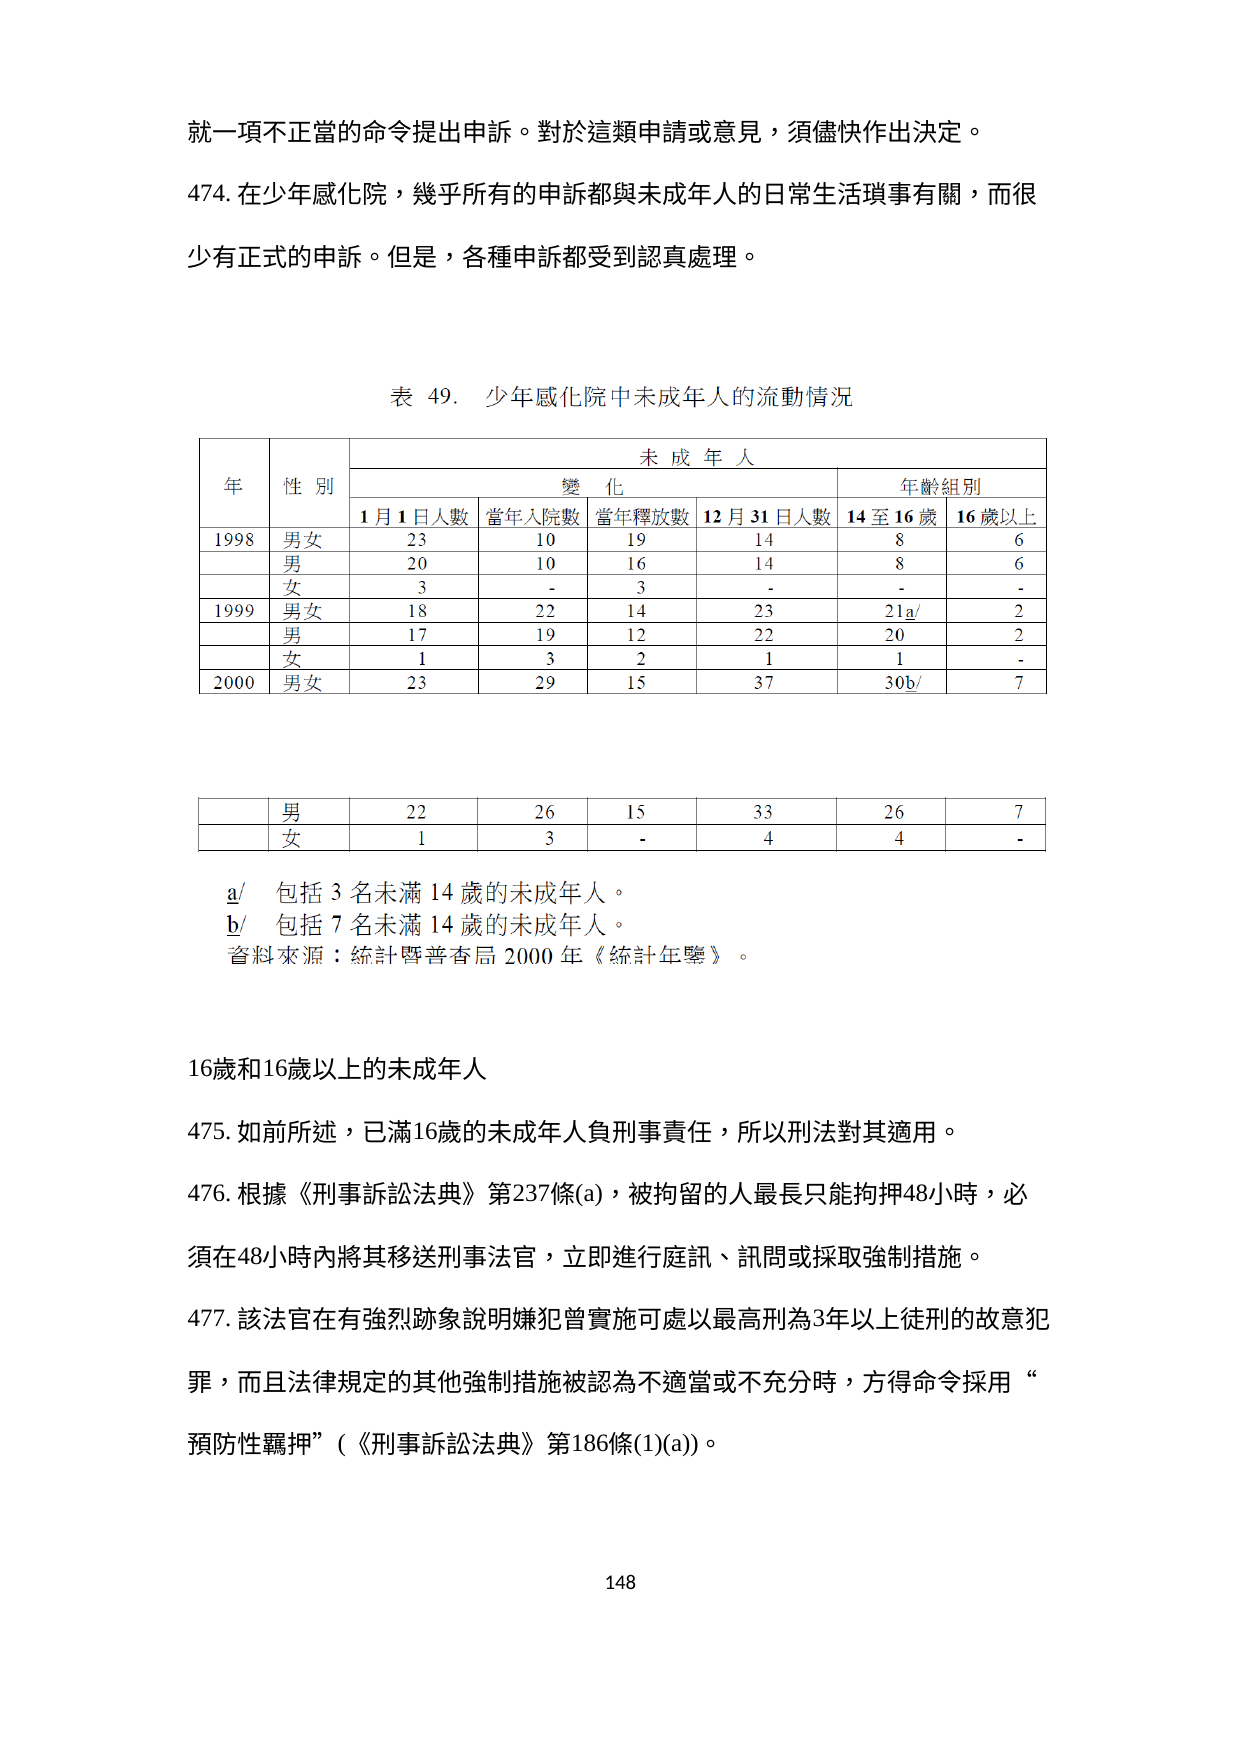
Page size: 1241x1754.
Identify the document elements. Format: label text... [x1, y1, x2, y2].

text 476. 根據《刑事訴訟法典》第237條(a)，被拘留的人最長只能拘押48小時，必須在48小時內將其移送刑事法官，立即進行庭訊、訊問或採取強制措施。 [187, 1151, 1053, 1276]
text 475. 如前所述，已滿16歲的未成年人負刑事責任，所以刑法對其適用。 [187, 1089, 1053, 1151]
text 16歲和16歲以上的未成年人 [187, 1026, 1053, 1089]
text 就一項不正當的命令提出申訴。對於這類申請或意見，須儘快作出決定。 [187, 89, 1053, 151]
text 474. 在少年感化院，幾乎所有的申訴都與未成年人的日常生活瑣事有關，而很少有正式的申訴。但是，各種申訴都受到認真處理。 [187, 151, 1053, 276]
text 477. 該法官在有強烈跡象說明嫌犯曾實施可處以最高刑為3年以上徒刑的故意犯罪，而且法律規定的其他強制措施被認為不適當或不充分時，方得命令採用“預防性羈押”(《刑事訴訟法典》第186條(1)(a))。 [187, 1276, 1053, 1464]
